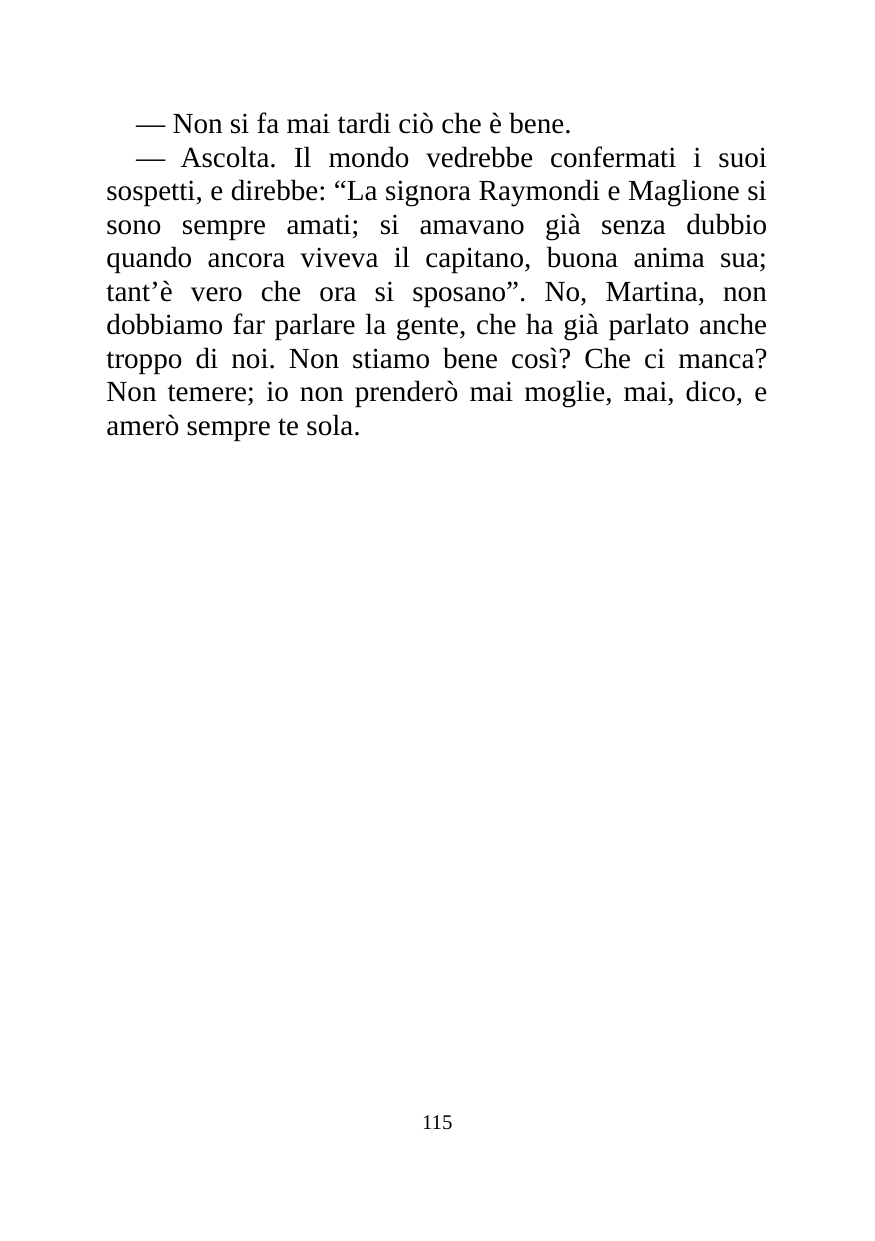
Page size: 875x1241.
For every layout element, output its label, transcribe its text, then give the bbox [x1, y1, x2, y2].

text — Ascolta. Il mondo vedrebbe confermati i suoi sospetti, e direbbe: “La signora Raymondi e Maglione si sono sempre amati; si amavano già senza dubbio quando ancora viveva il capitano, buona anima sua; tant’è vero che ora si sposano”. No, Martina, non dobbiamo far parlare la gente, che ha già parlato anche troppo di noi. Non stiamo bene così? Che ci manca? Non temere; io non prenderò mai moglie, mai, dico, e amerò sempre te sola. [106, 140, 768, 442]
text — Non si fa mai tardi ciò che è bene. [106, 106, 768, 140]
